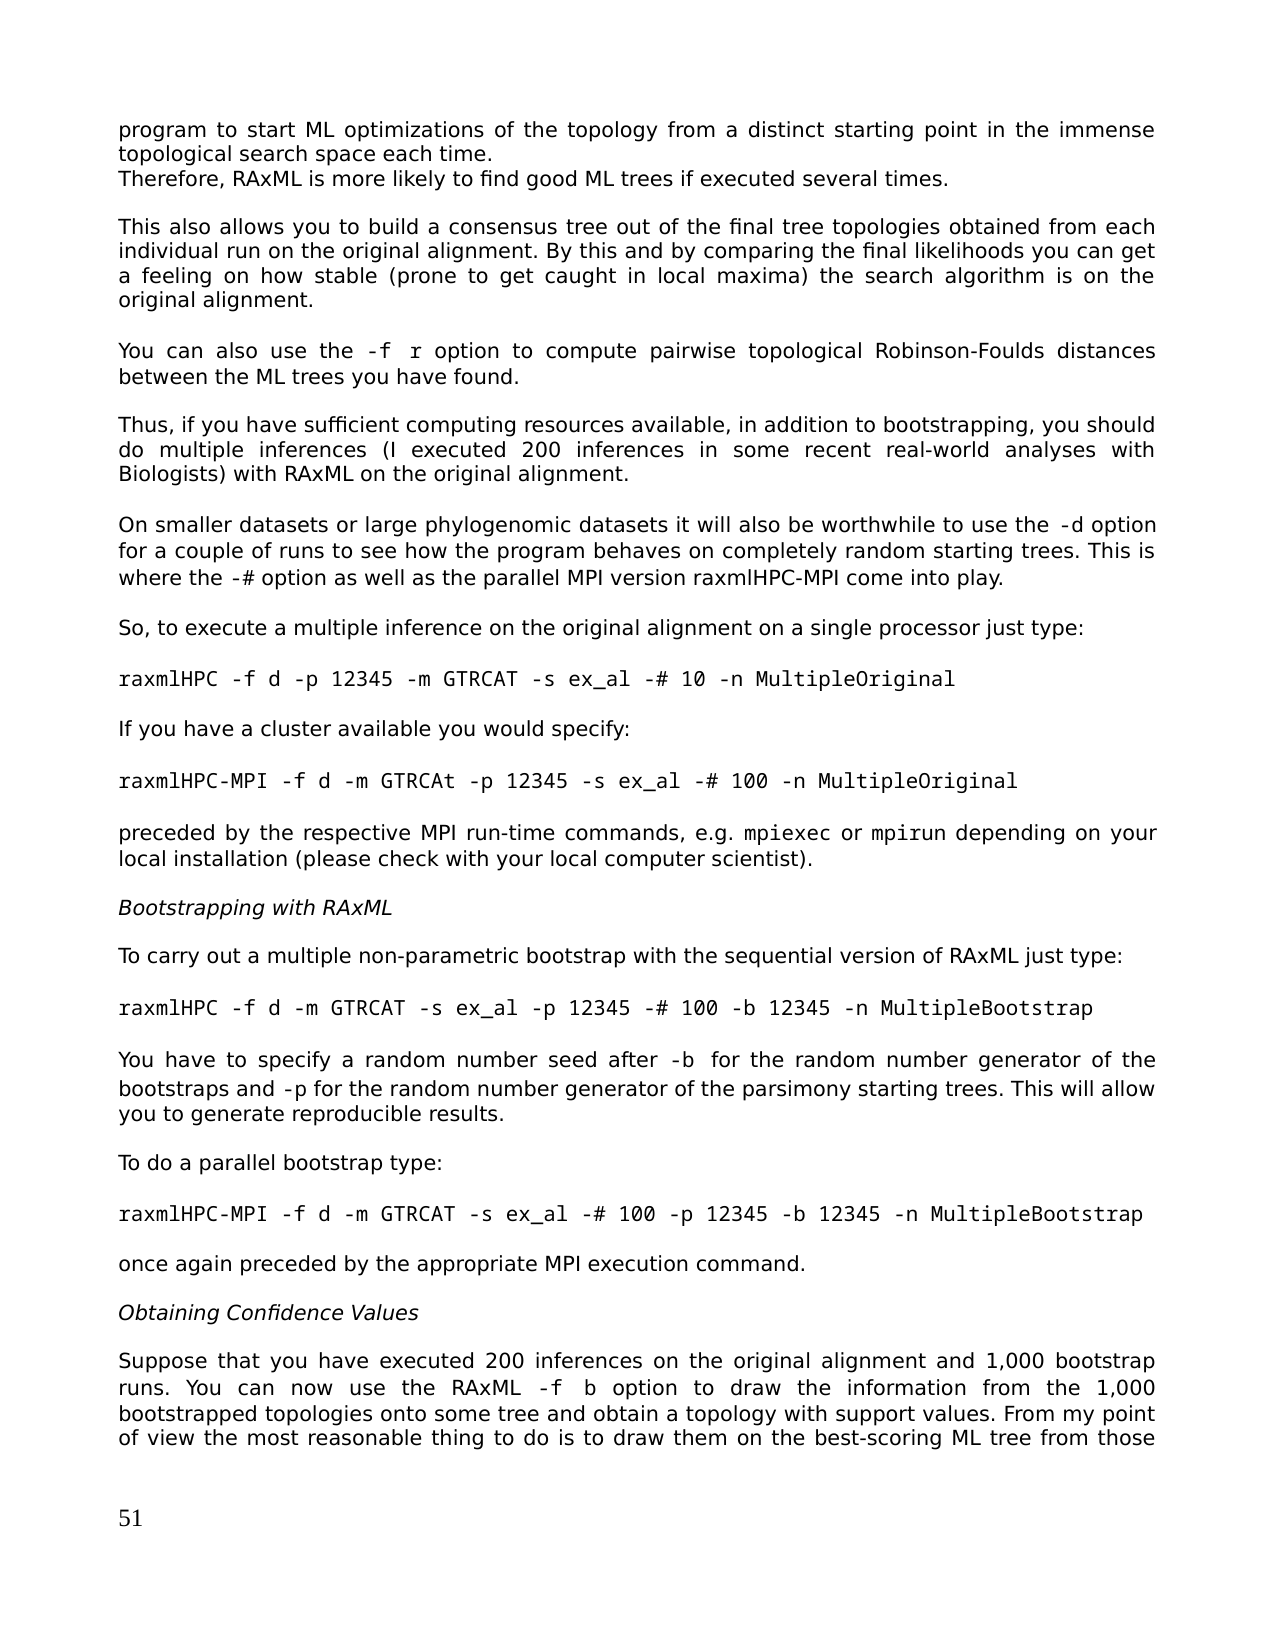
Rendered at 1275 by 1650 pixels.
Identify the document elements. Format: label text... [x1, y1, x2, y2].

text Thus, if you have sufficient computing resources available, in addition to bootstrapping, you should [118, 413, 1157, 438]
text To do a parallel bootstrap type: [118, 1151, 1157, 1175]
text once again preceded by the appropriate MPI execution command. [118, 1252, 1157, 1276]
text raxmlHPC -f d -p 12345 -m GTRCAT -s ex_al -# 10 -n MultipleOriginal [118, 664, 1157, 693]
text program to start ML optimizations of the topology from a distinct starting point in the immense topological search space each time. [118, 118, 1157, 167]
text So, to execute a multiple inference on the original alignment on a single processor just type: [118, 616, 1157, 640]
text This also allows you to build a consensus tree out of the final tree topologies obtained from each individual run on the original alignment. By this and by comparing the final likelihoods you can get a feeling on how stable (prone to get caught in local maxima) the search algorithm is on the original alignment. [118, 215, 1157, 312]
text raxmlHPC-MPI -f d -m GTRCAt -p 12345 -s ex_al -# 100 -n MultipleOriginal [118, 766, 1157, 794]
text On smaller datasets or large phylogenomic datasets it will also be worthwhile to use the -d option for a couple of runs to see how the program behaves on completely random starting trees. This is where the -# option as well as the parallel MPI version raxmlHPC-MPI come into play. [118, 511, 1157, 592]
text Bootstrapping with RAxML [118, 896, 1157, 920]
text raxmlHPC-MPI -f d -m GTRCAT -s ex_al -# 100 -p 12345 -b 12345 -n MultipleBootstrap [118, 1199, 1157, 1228]
text Therefore, RAxML is more likely to find good ML trees if executed several times. [118, 167, 1157, 191]
text do multiple inferences (I executed 200 inferences in some recent real-world analyses with Biologists) with RAxML on the original alignment. [118, 438, 1157, 486]
text To carry out a multiple non-parametric bootstrap with the sequential version of RAxML just type: [118, 944, 1157, 968]
text You have to specify a random number seed after -b for the random number generator of the bootstraps and -p for the random number generator of the parsimony starting trees. This will allow [118, 1045, 1157, 1102]
text raxmlHPC -f d -m GTRCAT -s ex_al -p 12345 -# 100 -b 12345 -n MultipleBootstrap [118, 993, 1157, 1021]
text Suppose that you have executed 200 inferences on the original alignment and 1,000 bootstrap runs. You can now use the RAxML -f b option to draw the information from the 1,000 bootstrapped topologies onto some tree and obtain a topology with support values. From my point of view the most reasonable thing to do is to draw them on the best-scoring ML tree from those [118, 1349, 1157, 1450]
text Obtaining Confidence Values [118, 1301, 1157, 1325]
text You can also use the -f r option to compute pairwise topological Robinson-Foulds distances between the ML trees you have found. [118, 337, 1157, 389]
text If you have a cluster available you would specify: [118, 717, 1157, 742]
text preceded by the respective MPI run-time commands, e.g. mpiexec or mpirun depending on your local installation (please check with your local computer scientist). [118, 818, 1157, 871]
text you to generate reproducible results. [118, 1102, 1157, 1126]
